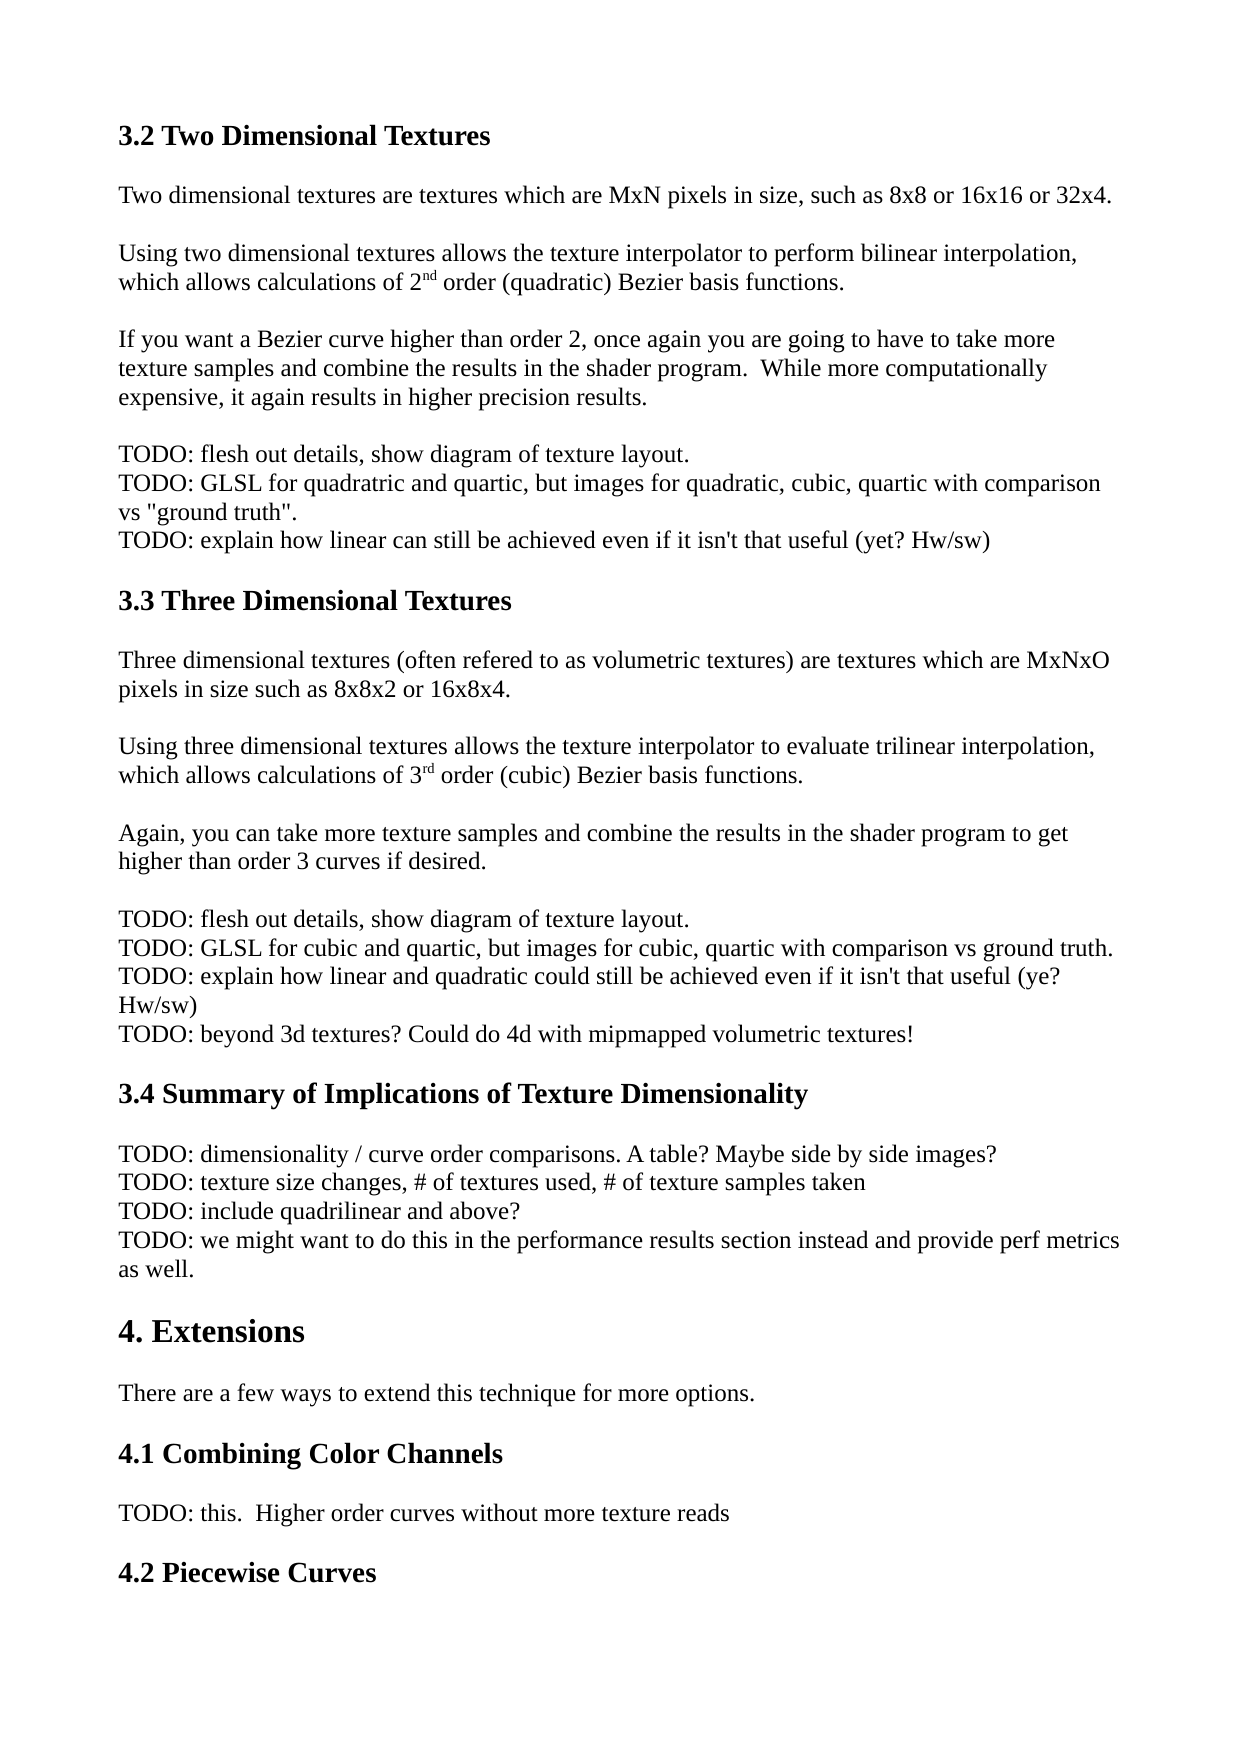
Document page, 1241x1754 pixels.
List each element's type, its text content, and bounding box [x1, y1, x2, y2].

text TODO: this. Higher order curves without more texture reads [118, 1498, 1122, 1527]
text TODO: we might want to do this in the performance results section instead and provide perf metrics as well. [118, 1225, 1122, 1282]
text 4.1 Combining Color Channels [118, 1436, 1122, 1469]
text Two dimensional textures are textures which are MxN pixels in size, such as 8x8 or 16x16 or 32x4. [118, 180, 1122, 209]
text TODO: GLSL for quadratric and quartic, but images for quadratic, cubic, quartic with comparison vs "ground truth". [118, 468, 1122, 525]
text 3.2 Two Dimensional Textures [118, 118, 1122, 152]
text Using three dimensional textures allows the texture interpolator to evaluate trilinear interpolation, which allows calculations of 3rd order (cubic) Bezier basis functions. [118, 731, 1122, 789]
text TODO: texture size changes, # of textures used, # of texture samples taken [118, 1167, 1122, 1196]
text Three dimensional textures (often refered to as volumetric textures) are textures which are MxNxO pixels in size such as 8x8x2 or 16x8x4. [118, 645, 1122, 703]
text Again, you can take more texture samples and combine the results in the shader program to get higher than order 3 curves if desired. [118, 818, 1122, 875]
text TODO: GLSL for cubic and quartic, but images for cubic, quartic with comparison vs ground truth. [118, 933, 1122, 961]
text Using two dimensional textures allows the texture interpolator to perform bilinear interpolation, which allows calculations of 2nd order (quadratic) Bezier basis functions. [118, 238, 1122, 295]
text If you want a Bezier curve higher than order 2, once again you are going to have to take more texture samples and combine the results in the shader program. While more computationally expensive, it again results in higher precision results. [118, 324, 1122, 410]
text TODO: include quadrilinear and above? [118, 1196, 1122, 1225]
text 3.4 Summary of Implications of Texture Dimensionality [118, 1076, 1122, 1110]
text 4. Extensions [118, 1311, 1122, 1349]
text TODO: explain how linear and quadratic could still be achieved even if it isn't that useful (ye? Hw/sw) [118, 961, 1122, 1019]
text 4.2 Piecewise Curves [118, 1556, 1122, 1589]
text 3.3 Three Dimensional Textures [118, 583, 1122, 616]
text TODO: flesh out details, show diagram of texture layout. [118, 904, 1122, 933]
text There are a few ways to extend this technique for more options. [118, 1378, 1122, 1407]
text TODO: explain how linear can still be achieved even if it isn't that useful (yet? Hw/sw) [118, 525, 1122, 554]
text TODO: beyond 3d textures? Could do 4d with mipmapped volumetric textures! [118, 1019, 1122, 1048]
text TODO: flesh out details, show diagram of texture layout. [118, 439, 1122, 468]
text TODO: dimensionality / curve order comparisons. A table? Maybe side by side images? [118, 1139, 1122, 1167]
